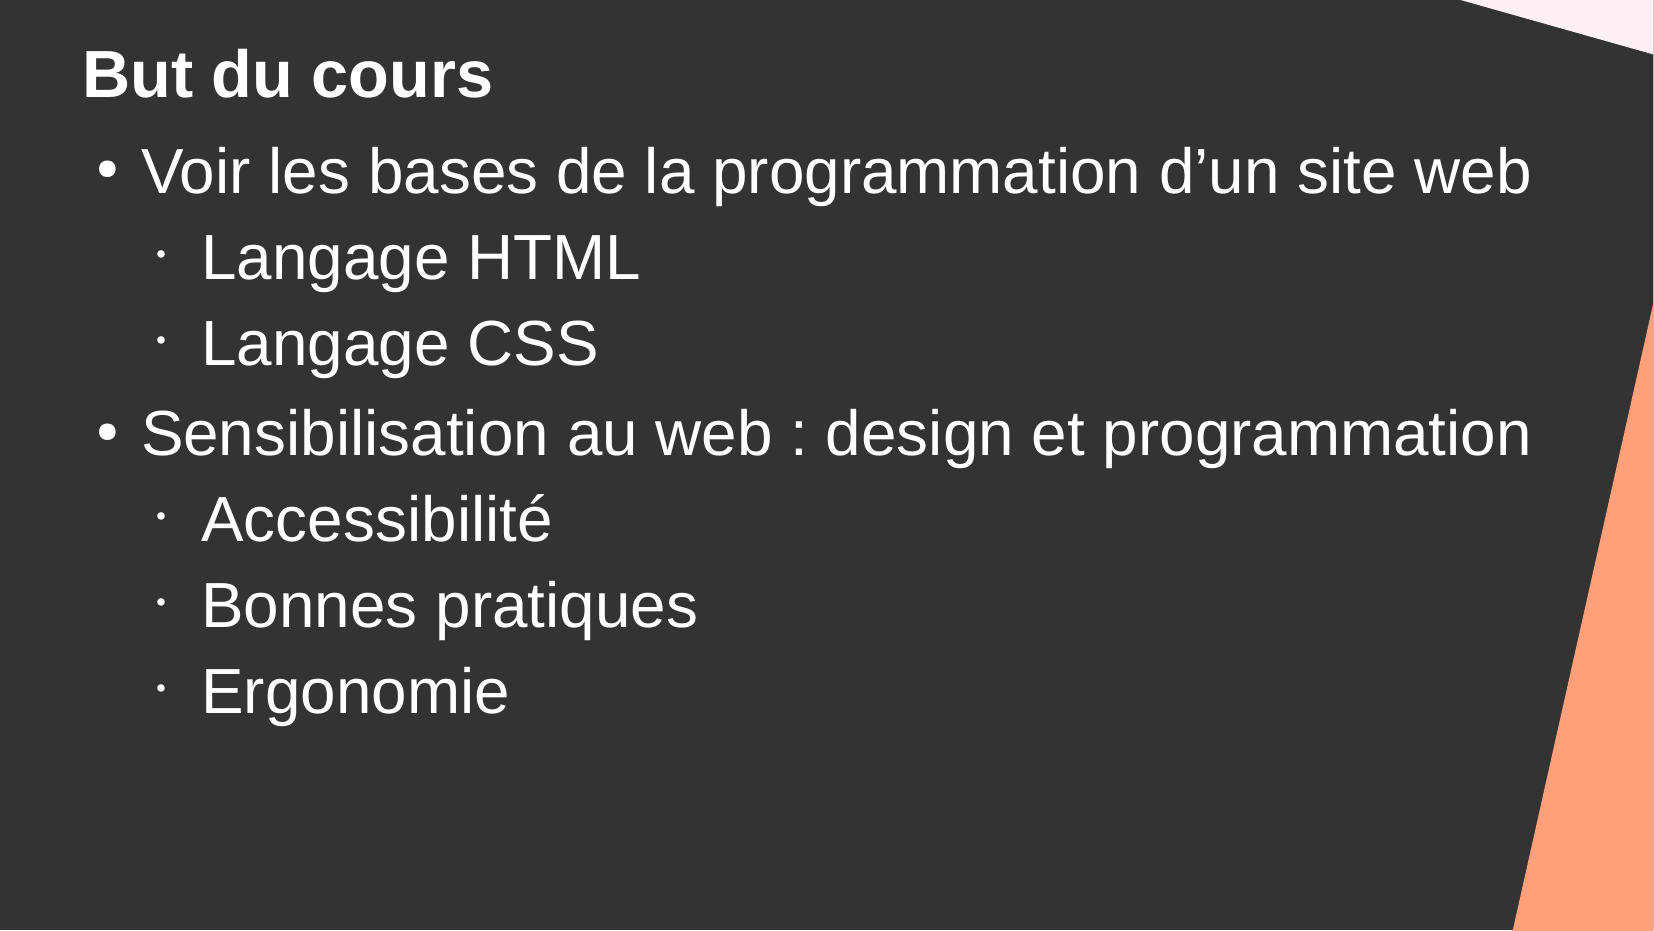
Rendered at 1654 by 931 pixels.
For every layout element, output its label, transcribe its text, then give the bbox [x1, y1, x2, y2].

text_box [1512, 300, 1654, 931]
text_box [1460, 0, 1654, 55]
list Voir les bases de la programmation d’un site web Langage HTML Langage CSS Sensibilisation au web : design et programmation Accessibilité Bonnes pratiques Ergonomie [80, 135, 1560, 762]
title But du cours [82, 37, 1571, 122]
